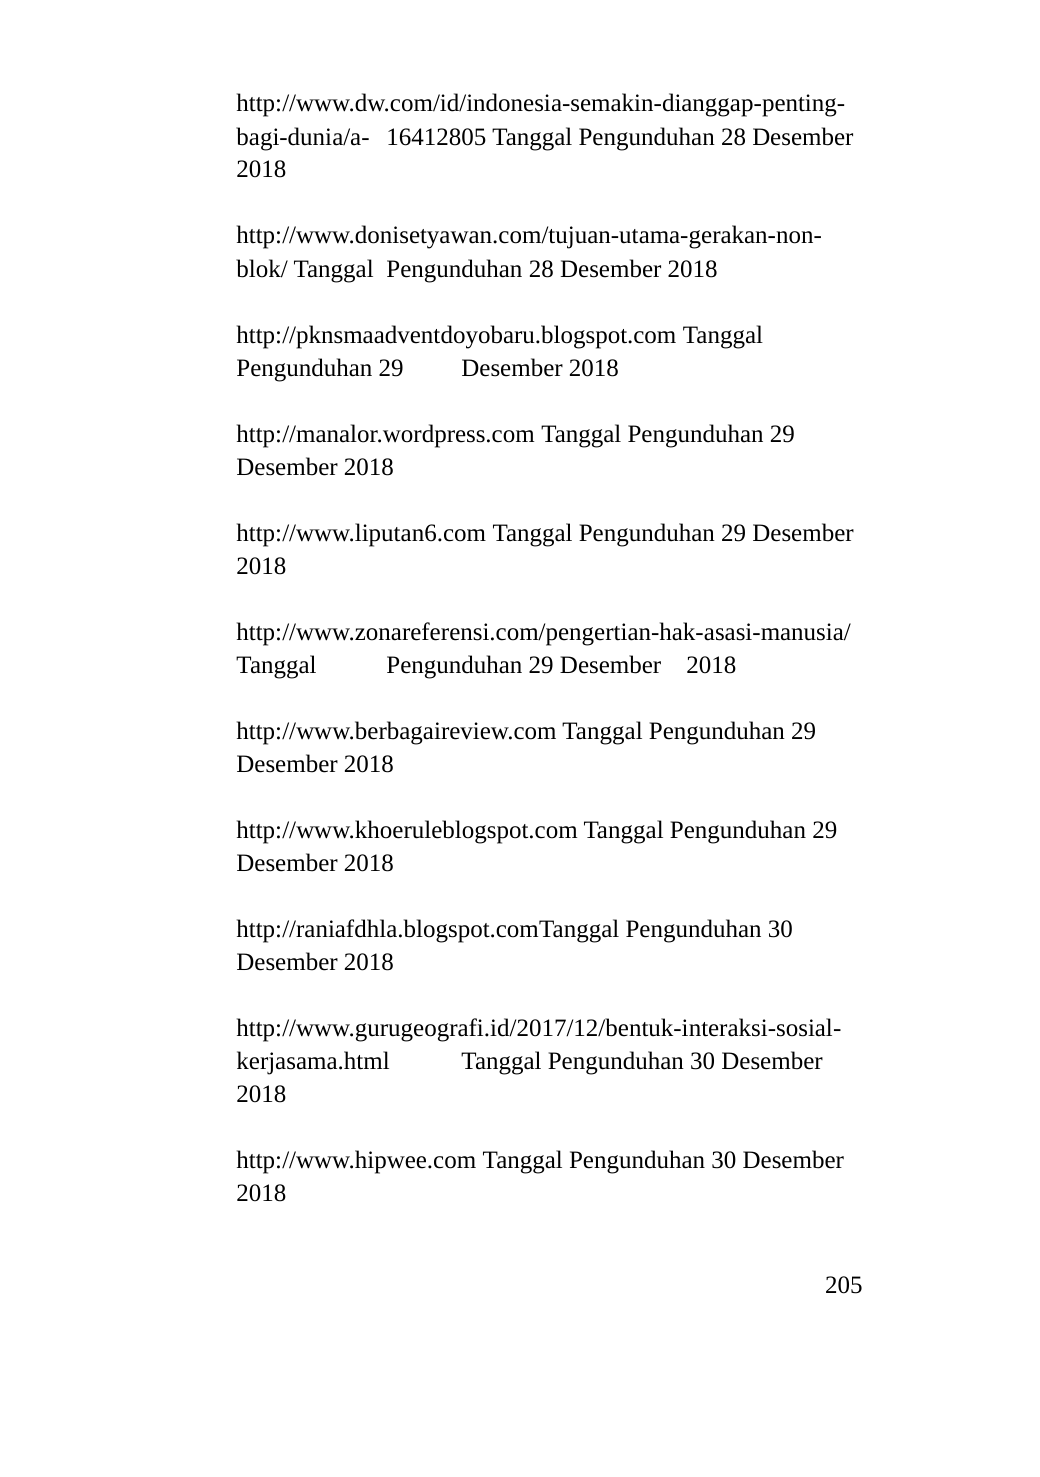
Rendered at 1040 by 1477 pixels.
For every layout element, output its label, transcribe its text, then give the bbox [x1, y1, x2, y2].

text http://pknsmaadventdoyobaru.blogspot.com Tanggal Pengunduhan 29 Desember 2018 [236, 320, 862, 381]
text http://www.khoeruleblogspot.com Tanggal Pengunduhan 29 Desember 2018 [236, 815, 862, 877]
text http://www.gurugeografi.id/2017/12/bentuk-interaksi-sosial-kerjasama.html Tanggal Pengunduhan 30 Desember 2018 [236, 1013, 862, 1108]
text http://www.hipwee.com Tanggal Pengunduhan 30 Desember 2018 [236, 1145, 862, 1207]
text http://manalor.wordpress.com Tanggal Pengunduhan 29 Desember 2018 [236, 419, 862, 481]
text http://raniafdhla.blogspot.comTanggal Pengunduhan 30 Desember 2018 [236, 914, 862, 976]
text http://www.zonareferensi.com/pengertian-hak-asasi-manusia/ Tanggal Pengunduhan 29 Desember 2018 [236, 617, 862, 679]
text http://www.liputan6.com Tanggal Pengunduhan 29 Desember 2018 [236, 518, 862, 579]
text http://www.donisetyawan.com/tujuan-utama-gerakan-non-blok/ Tanggal Pengunduhan 28 Desember 2018 [236, 221, 862, 282]
text http://www.berbagaireview.com Tanggal Pengunduhan 29 Desember 2018 [236, 716, 862, 778]
text http://www.dw.com/id/indonesia-semakin-dianggap-penting-bagi-dunia/a- 16412805 Tanggal Pengunduhan 28 Desember 2018 [236, 88, 862, 183]
